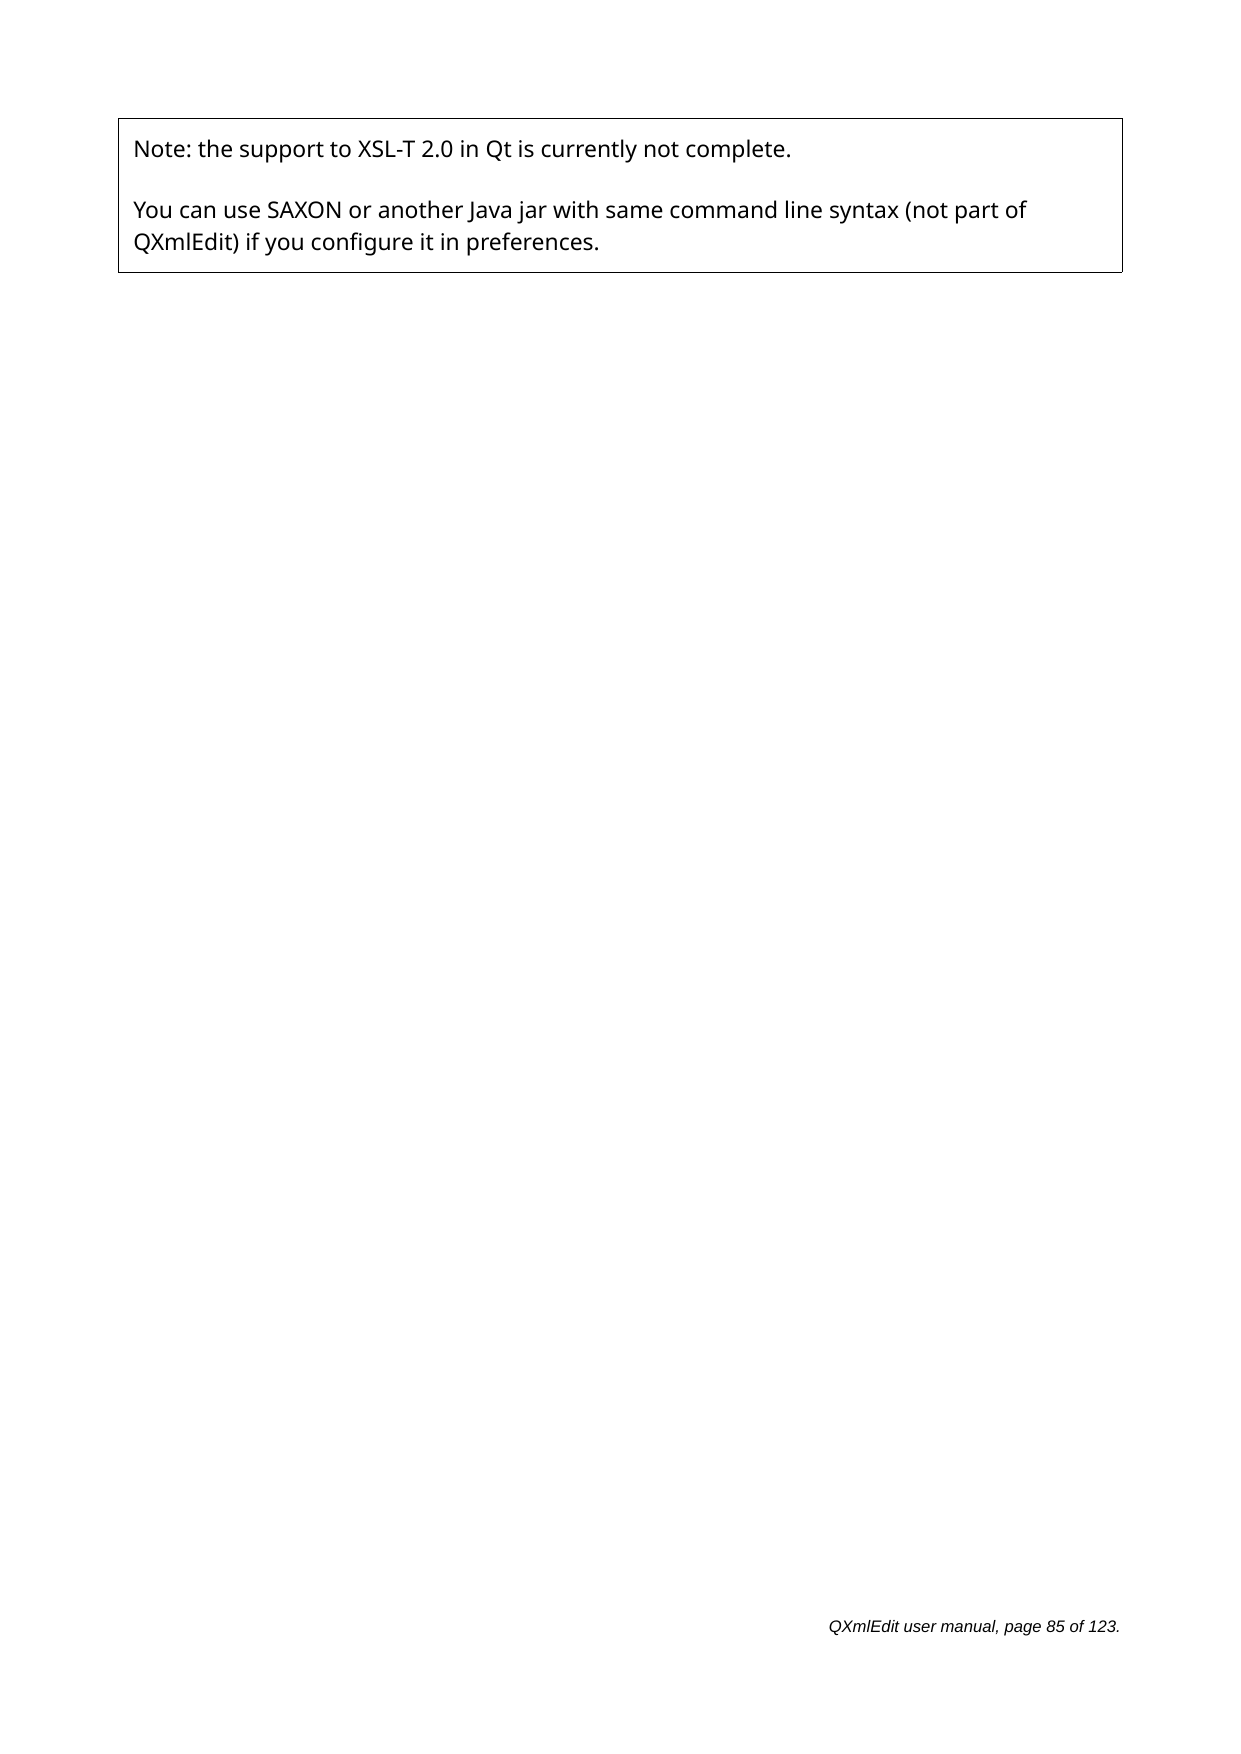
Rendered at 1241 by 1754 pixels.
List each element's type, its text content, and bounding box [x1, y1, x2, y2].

text Note: the support to XSL-T 2.0 in Qt is currently not complete. [119, 119, 1122, 164]
text You can use SAXON or another Java jar with same command line syntax (not part of QXmlEdit) if you configure it in preferences. [119, 179, 1122, 272]
